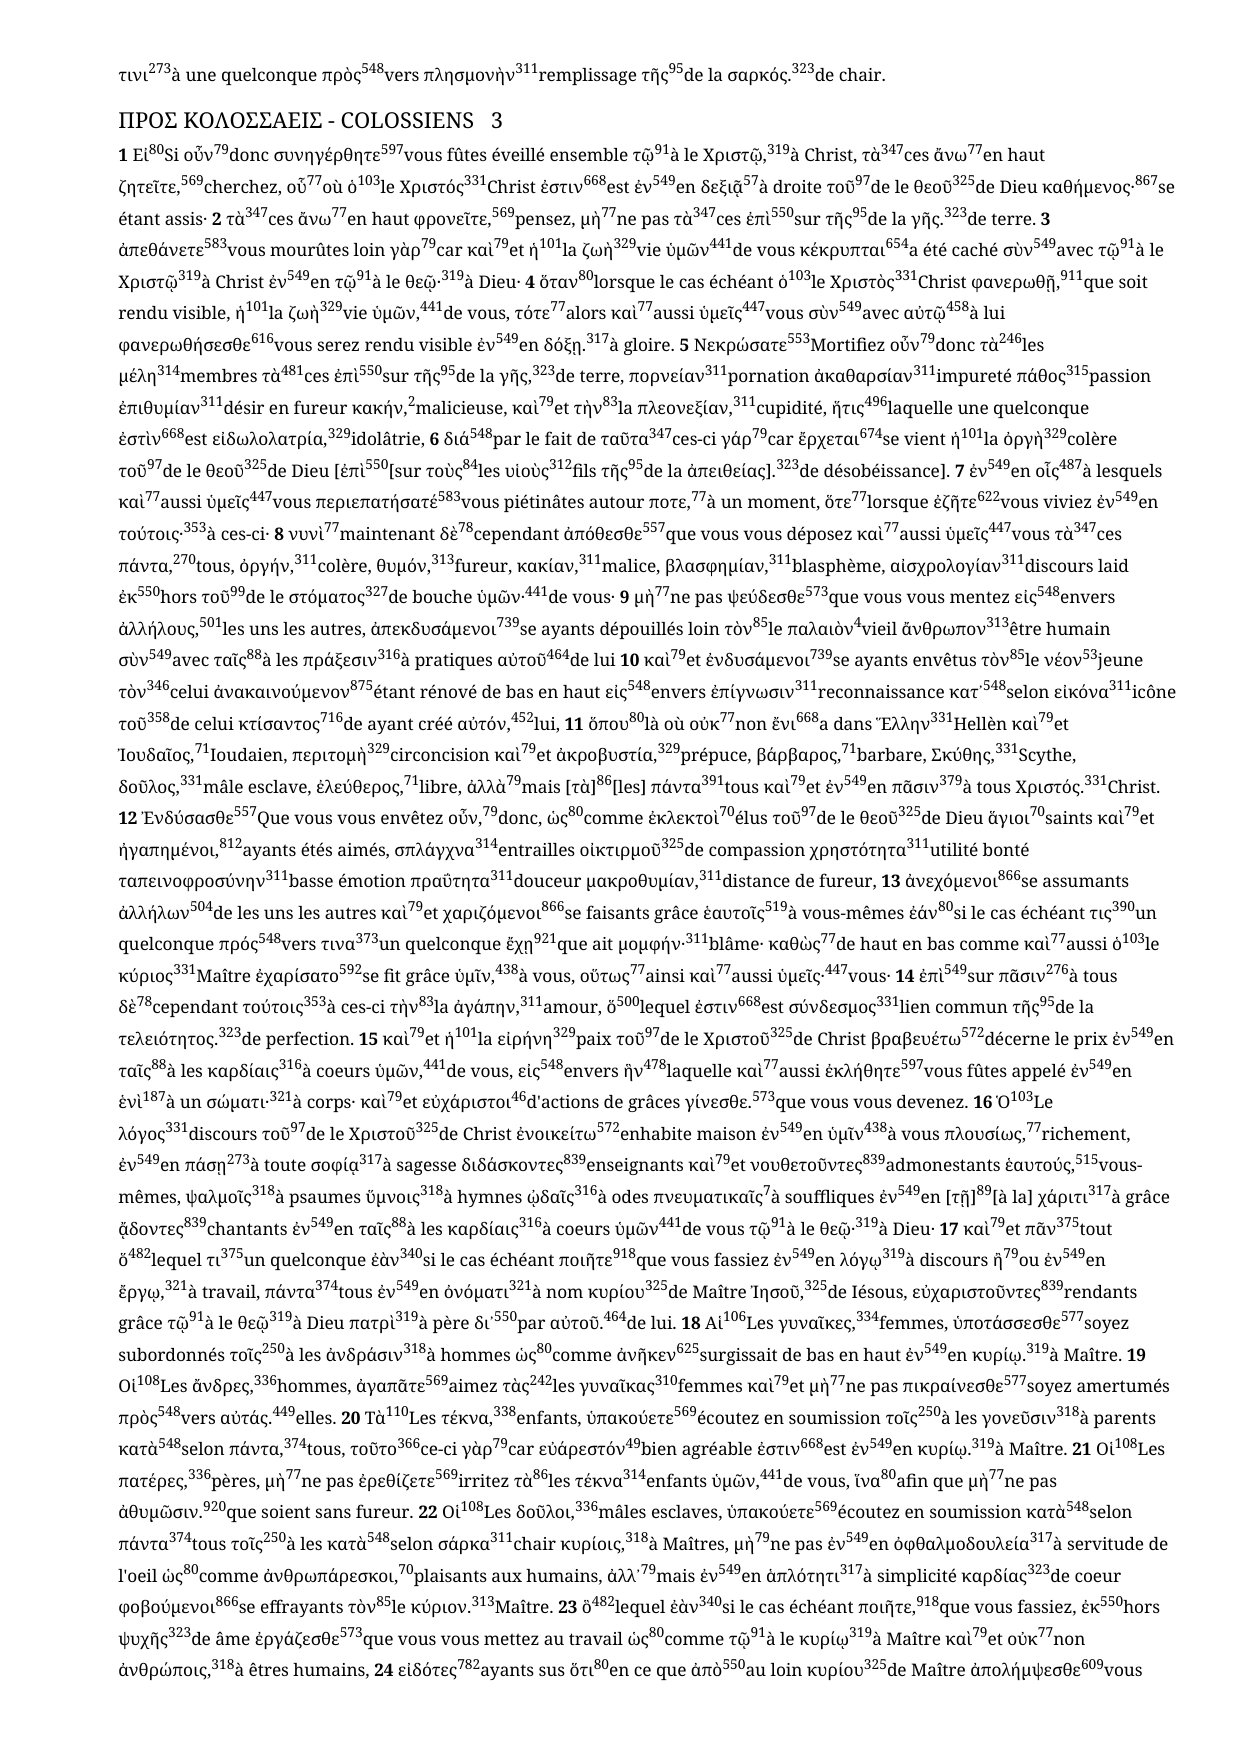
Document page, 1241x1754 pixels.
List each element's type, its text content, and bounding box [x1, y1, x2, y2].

text ΠΡΟΣ ΚΟΛΟΣΣΑΕΙΣ - COLOSSIENS 3 [118, 105, 1181, 135]
text 1 Εἰ80Si οὖν79donc συνηγέρθητε597vous fûtes éveillé ensemble τῷ91à le Χριστῷ,319à Christ, τὰ347ces ἄνω77en haut ζητεῖτε,569cherchez, οὗ77où ὁ103le Χριστός331Christ ἐστιν668est ἐν549en δεξιᾷ57à droite τοῦ97de le θεοῦ325de Dieu καθήμενος·867se étant assis· 2 τὰ347ces ἄνω77en haut φρονεῖτε,569pensez, μὴ77ne pas τὰ347ces ἐπὶ550sur τῆς95de la γῆς.323de terre. 3 ἀπεθάνετε583vous mourûtes loin γὰρ79car καὶ79et ἡ101la ζωὴ329vie ὑμῶν441de vous κέκρυπται654a été caché σὺν549avec τῷ91à le Χριστῷ319à Christ ἐν549en τῷ91à le θεῷ·319à Dieu· 4 ὅταν80lorsque le cas échéant ὁ103le Χριστὸς331Christ φανερωθῇ,911que soit rendu visible, ἡ101la ζωὴ329vie ὑμῶν,441de vous, τότε77alors καὶ77aussi ὑμεῖς447vous σὺν549avec αὐτῷ458à lui φανερωθήσεσθε616vous serez rendu visible ἐν549en δόξῃ.317à gloire. 5 Νεκρώσατε553Mortifiez οὖν79donc τὰ246les μέλη314membres τὰ481ces ἐπὶ550sur τῆς95de la γῆς,323de terre, πορνείαν311pornation ἀκαθαρσίαν311impureté πάθος315passion ἐπιθυμίαν311désir en fureur κακήν,2malicieuse, καὶ79et τὴν83la πλεονεξίαν,311cupidité, ἥτις496laquelle une quelconque ἐστὶν668est εἰδωλολατρία,329idolâtrie, 6 διά548par le fait de ταῦτα347ces-ci γάρ79car ἔρχεται674se vient ἡ101la ὀργὴ329colère τοῦ97de le θεοῦ325de Dieu [ἐπὶ550[sur τοὺς84les υἱοὺς312fils τῆς95de la ἀπειθείας].323de désobéissance]. 7 ἐν549en οἷς487à lesquels καὶ77aussi ὑμεῖς447vous περιεπατήσατέ583vous piétinâtes autour ποτε,77à un moment, ὅτε77lorsque ἐζῆτε622vous viviez ἐν549en τούτοις·353à ces-ci· 8 νυνὶ77maintenant δὲ78cependant ἀπόθεσθε557que vous vous déposez καὶ77aussi ὑμεῖς447vous τὰ347ces πάντα,270tous, ὀργήν,311colère, θυμόν,313fureur, κακίαν,311malice, βλασφημίαν,311blasphème, αἰσχρολογίαν311discours laid ἐκ550hors τοῦ99de le στόματος327de bouche ὑμῶν·441de vous· 9 μὴ77ne pas ψεύδεσθε573que vous vous mentez εἰς548envers ἀλλήλους,501les uns les autres, ἀπεκδυσάμενοι739se ayants dépouillés loin τὸν85le παλαιὸν4vieil ἄνθρωπον313être humain σὺν549avec ταῖς88à les πράξεσιν316à pratiques αὐτοῦ464de lui 10 καὶ79et ἐνδυσάμενοι739se ayants envêtus τὸν85le νέον53jeune τὸν346celui ἀνακαινούμενον875étant rénové de bas en haut εἰς548envers ἐπίγνωσιν311reconnaissance κατ᾽548selon εἰκόνα311icône τοῦ358de celui κτίσαντος716de ayant créé αὐτόν,452lui, 11 ὅπου80là où οὐκ77non ἔνι668a dans Ἕλλην331Hellèn καὶ79et Ἰουδαῖος,71Ioudaien, περιτομὴ329circoncision καὶ79et ἀκροβυστία,329prépuce, βάρβαρος,71barbare, Σκύθης,331Scythe, δοῦλος,331mâle esclave, ἐλεύθερος,71libre, ἀλλὰ79mais [τὰ]86[les] πάντα391tous καὶ79et ἐν549en πᾶσιν379à tous Χριστός.331Christ. 12 Ἐνδύσασθε557Que vous vous envêtez οὖν,79donc, ὡς80comme ἐκλεκτοὶ70élus τοῦ97de le θεοῦ325de Dieu ἅγιοι70saints καὶ79et ἠγαπημένοι,812ayants étés aimés, σπλάγχνα314entrailles οἰκτιρμοῦ325de compassion χρηστότητα311utilité bonté ταπεινοφροσύνην311basse émotion πραΰτητα311douceur μακροθυμίαν,311distance de fureur, 13 ἀνεχόμενοι866se assumants ἀλλήλων504de les uns les autres καὶ79et χαριζόμενοι866se faisants grâce ἑαυτοῖς519à vous-mêmes ἐάν80si le cas échéant τις390un quelconque πρός548vers τινα373un quelconque ἔχῃ921que ait μομφήν·311blâme· καθὼς77de haut en bas comme καὶ77aussi ὁ103le κύριος331Maître ἐχαρίσατο592se fit grâce ὑμῖν,438à vous, οὕτως77ainsi καὶ77aussi ὑμεῖς·447vous· 14 ἐπὶ549sur πᾶσιν276à tous δὲ78cependant τούτοις353à ces-ci τὴν83la ἀγάπην,311amour, ὅ500lequel ἐστιν668est σύνδεσμος331lien commun τῆς95de la τελειότητος.323de perfection. 15 καὶ79et ἡ101la εἰρήνη329paix τοῦ97de le Χριστοῦ325de Christ βραβευέτω572décerne le prix ἐν549en ταῖς88à les καρδίαις316à coeurs ὑμῶν,441de vous, εἰς548envers ἣν478laquelle καὶ77aussi ἐκλήθητε597vous fûtes appelé ἐν549en ἑνὶ187à un σώματι·321à corps· καὶ79et εὐχάριστοι46d'actions de grâces γίνεσθε.573que vous vous devenez. 16 Ὁ103Le λόγος331discours τοῦ97de le Χριστοῦ325de Christ ἐνοικείτω572enhabite maison ἐν549en ὑμῖν438à vous πλουσίως,77richement, ἐν549en πάσῃ273à toute σοφίᾳ317à sagesse διδάσκοντες839enseignants καὶ79et νουθετοῦντες839admonestants ἑαυτούς,515vous-mêmes, ψαλμοῖς318à psaumes ὕμνοις318à hymnes ᾠδαῖς316à odes πνευματικαῖς7à souffliques ἐν549en [τῇ]89[à la] χάριτι317à grâce ᾄδοντες839chantants ἐν549en ταῖς88à les καρδίαις316à coeurs ὑμῶν441de vous τῷ91à le θεῷ·319à Dieu· 17 καὶ79et πᾶν375tout ὅ482lequel τι375un quelconque ἐὰν340si le cas échéant ποιῆτε918que vous fassiez ἐν549en λόγῳ319à discours ἢ79ou ἐν549en ἔργῳ,321à travail, πάντα374tous ἐν549en ὀνόματι321à nom κυρίου325de Maître Ἰησοῦ,325de Iésous, εὐχαριστοῦντες839rendants grâce τῷ91à le θεῷ319à Dieu πατρὶ319à père δι᾽550par αὐτοῦ.464de lui. 18 Αἱ106Les γυναῖκες,334femmes, ὑποτάσσεσθε577soyez subordonnés τοῖς250à les ἀνδράσιν318à hommes ὡς80comme ἀνῆκεν625surgissait de bas en haut ἐν549en κυρίῳ.319à Maître. 19 Οἱ108Les ἄνδρες,336hommes, ἀγαπᾶτε569aimez τὰς242les γυναῖκας310femmes καὶ79et μὴ77ne pas πικραίνεσθε577soyez amertumés πρὸς548vers αὐτάς.449elles. 20 Τὰ110Les τέκνα,338enfants, ὑπακούετε569écoutez en soumission τοῖς250à les γονεῦσιν318à parents κατὰ548selon πάντα,374tous, τοῦτο366ce-ci γὰρ79car εὐάρεστόν49bien agréable ἐστιν668est ἐν549en κυρίῳ.319à Maître. 21 Οἱ108Les πατέρες,336pères, μὴ77ne pas ἐρεθίζετε569irritez τὰ86les τέκνα314enfants ὑμῶν,441de vous, ἵνα80afin que μὴ77ne pas ἀθυμῶσιν.920que soient sans fureur. 22 Οἱ108Les δοῦλοι,336mâles esclaves, ὑπακούετε569écoutez en soumission κατὰ548selon πάντα374tous τοῖς250à les κατὰ548selon σάρκα311chair κυρίοις,318à Maîtres, μὴ79ne pas ἐν549en ὀφθαλμοδουλεία317à servitude de l'oeil ὡς80comme ἀνθρωπάρεσκοι,70plaisants aux humains, ἀλλ᾽79mais ἐν549en ἁπλότητι317à simplicité καρδίας323de coeur φοβούμενοι866se effrayants τὸν85le κύριον.313Maître. 23 ὃ482lequel ἐὰν340si le cas échéant ποιῆτε,918que vous fassiez, ἐκ550hors ψυχῆς323de âme ἐργάζεσθε573que vous vous mettez au travail ὡς80comme τῷ91à le κυρίῳ319à Maître καὶ79et οὐκ77non ἀνθρώποις,318à êtres humains, 24 εἰδότες782ayants sus ὅτι80en ce que ἀπὸ550au loin κυρίου325de Maître ἀπολήμψεσθε609vous vous recevrez loin τὴν83la ἀνταπόδοσιν311rétribution τῆς255de la κληρονομίας.323de héritage. τῷ91à le κυρίῳ319à Maître Χριστῷ319à Christ δουλεύετε·665vous êtes esclaves· 25 ὁ364celui γὰρ79car ἀδικῶν840faisant injustice κομιεῖται612se prendra soigneusement ὃ482lequel ἠδίκησεν,586fit injustice, καὶ79et οὐκ77non ἔστιν668est προσωπολημψία.329réception de face. [118, 139, 1181, 1682]
